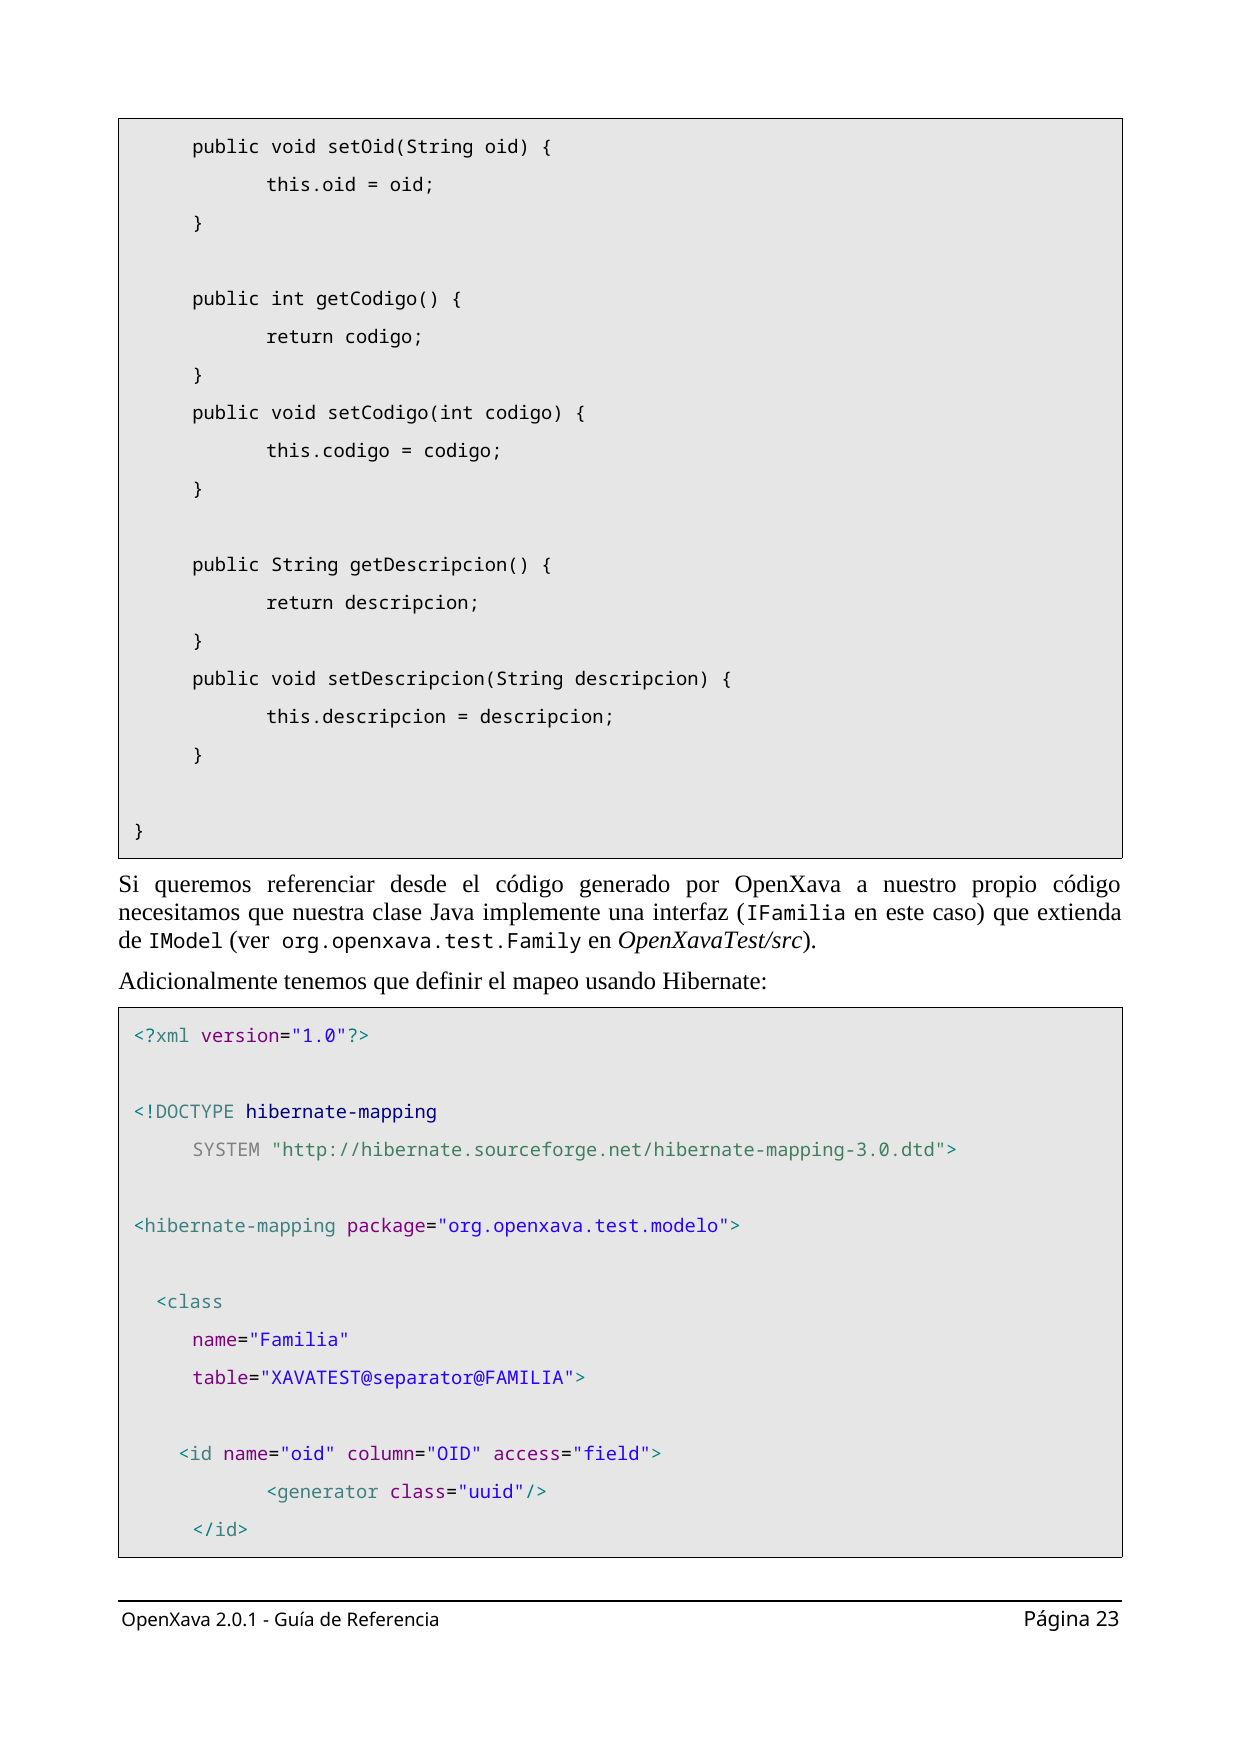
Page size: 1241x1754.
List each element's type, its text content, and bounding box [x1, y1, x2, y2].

text <generator class="uuid"/> [119, 1463, 1122, 1501]
text return codigo; [119, 308, 1122, 346]
text public void setOid(String oid) { [119, 119, 1122, 156]
text return descripcion; [119, 574, 1122, 612]
text name="Familia" [119, 1311, 1122, 1349]
text <id name="oid" column="OID" access="field"> [119, 1425, 1122, 1463]
text this.descripcion = descripcion; [119, 688, 1122, 726]
text public void setDescripcion(String descripcion) { [119, 650, 1122, 688]
text <!DOCTYPE hibernate-mapping [119, 1083, 1122, 1121]
text <?xml version="1.0"?> [119, 1008, 1122, 1045]
text } [119, 726, 1122, 764]
text <hibernate-mapping package="org.openxava.test.modelo"> [119, 1197, 1122, 1235]
text this.oid = oid; [119, 156, 1122, 194]
text table="XAVATEST@separator@FAMILIA"> [119, 1349, 1122, 1387]
text } [119, 802, 1122, 858]
text Si queremos referenciar desde el código generado por OpenXava a nuestro propio código necesitamos que nuestra clase Java implemente una interfaz (IFamilia en este caso) que extienda de IModel (ver org.openxava.test.Family en OpenXavaTest/src). [118, 870, 1122, 954]
text } [119, 194, 1122, 232]
text } [119, 346, 1122, 384]
text public String getDescripcion() { [119, 536, 1122, 574]
text SYSTEM "http://hibernate.sourceforge.net/hibernate-mapping-3.0.dtd"> [119, 1121, 1122, 1159]
text Adicionalmente tenemos que definir el mapeo usando Hibernate: [118, 967, 1122, 995]
text <class [119, 1273, 1122, 1311]
text } [119, 612, 1122, 650]
text this.codigo = codigo; [119, 422, 1122, 460]
text } [119, 460, 1122, 498]
text public int getCodigo() { [119, 270, 1122, 308]
text </id> [119, 1501, 1122, 1557]
text public void setCodigo(int codigo) { [119, 384, 1122, 422]
